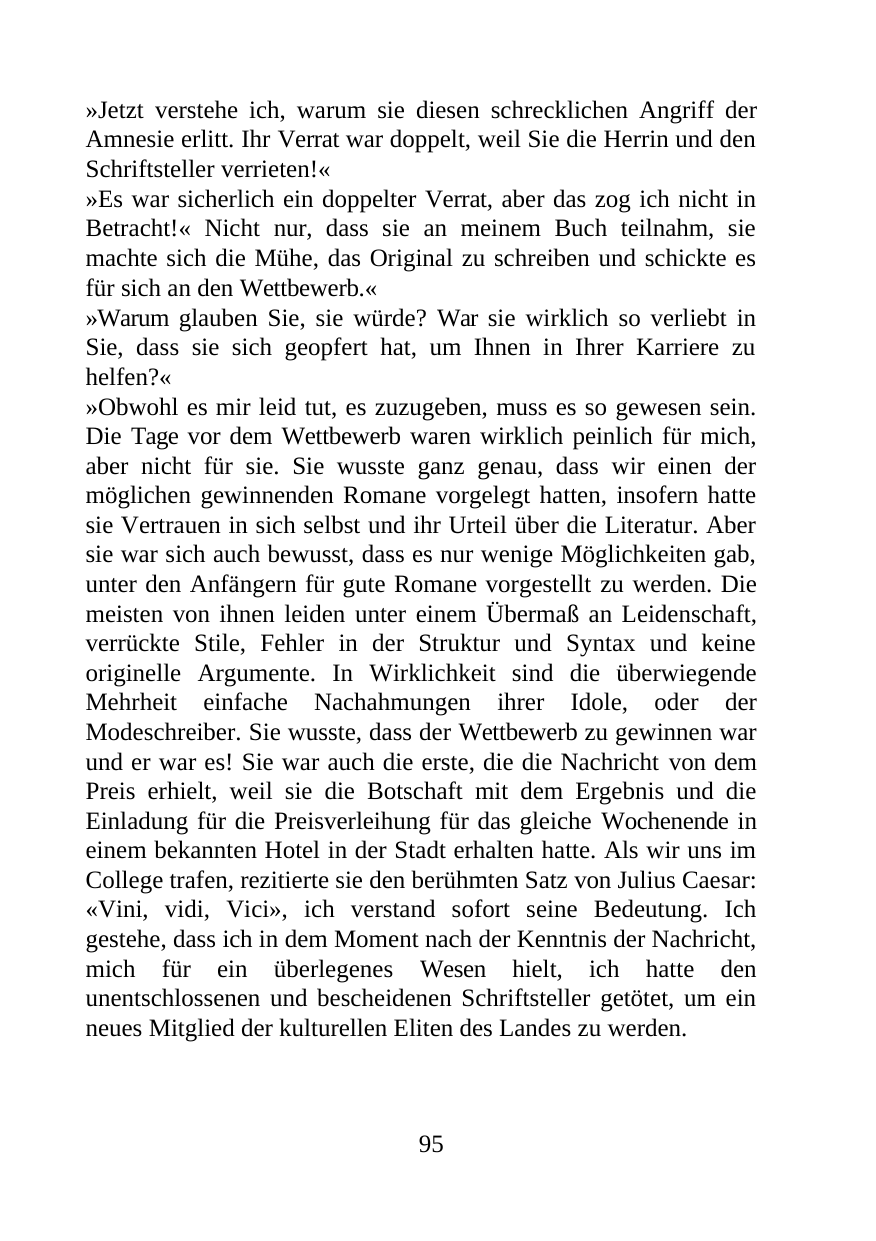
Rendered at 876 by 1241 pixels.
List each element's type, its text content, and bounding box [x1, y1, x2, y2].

text »Jetzt verstehe ich, warum sie diesen schrecklichen Angriff der Amnesie erlitt. Ihr Verrat war doppelt, weil Sie die Herrin und den Schriftsteller verrieten!« [85, 95, 757, 183]
text »Warum glauben Sie, sie würde? War sie wirklich so verliebt in Sie, dass sie sich geopfert hat, um Ihnen in Ihrer Karriere zu helfen?« [85, 303, 756, 391]
text »Obwohl es mir leid tut, es zuzugeben, muss es so gewesen sein. Die Tage vor dem Wettbewerb waren wirklich peinlich für mich, aber nicht für sie. Sie wusste ganz genau, dass wir einen der möglichen gewinnenden Romane vorgelegt hatten, insofern hatte sie Vertrauen in sich selbst und ihr Urteil über die Literatur. Aber sie war sich auch bewusst, dass es nur wenige Möglichkeiten gab, unter den Anfängern für gute Romane vorgestellt zu werden. Die meisten von ihnen leiden unter einem Übermaß an Leidenschaft, verrückte Stile, Fehler in der Struktur und Syntax und keine originelle Argumente. In Wirklichkeit sind die überwiegende Mehrheit einfache Nachahmungen ihrer Idole, oder der Modeschreiber. Sie wusste, dass der Wettbewerb zu gewinnen war und er war es! Sie war auch die erste, die die Nachricht von dem Preis erhielt, weil sie die Botschaft mit dem Ergebnis und die Einladung für die Preisverleihung für das gleiche Wochenende in einem bekannten Hotel in der Stadt erhalten hatte. Als wir uns im College trafen, rezitierte sie den berühmten Satz von Julius Caesar: «Vini, vidi, Vici», ich verstand sofort seine Bedeutung. Ich gestehe, dass ich in dem Moment nach der Kenntnis der Nachricht, mich für ein überlegenes Wesen hielt, ich hatte den unentschlossenen und bescheidenen Schriftsteller getötet, um ein neues Mitglied der kulturellen Eliten des Landes zu werden. [85, 392, 757, 1042]
text »Es war sicherlich ein doppelter Verrat, aber das zog ich nicht in Betracht!« Nicht nur, dass sie an meinem Buch teilnahm, sie machte sich die Mühe, das Original zu schreiben und schickte es für sich an den Wettbewerb.« [85, 184, 757, 301]
